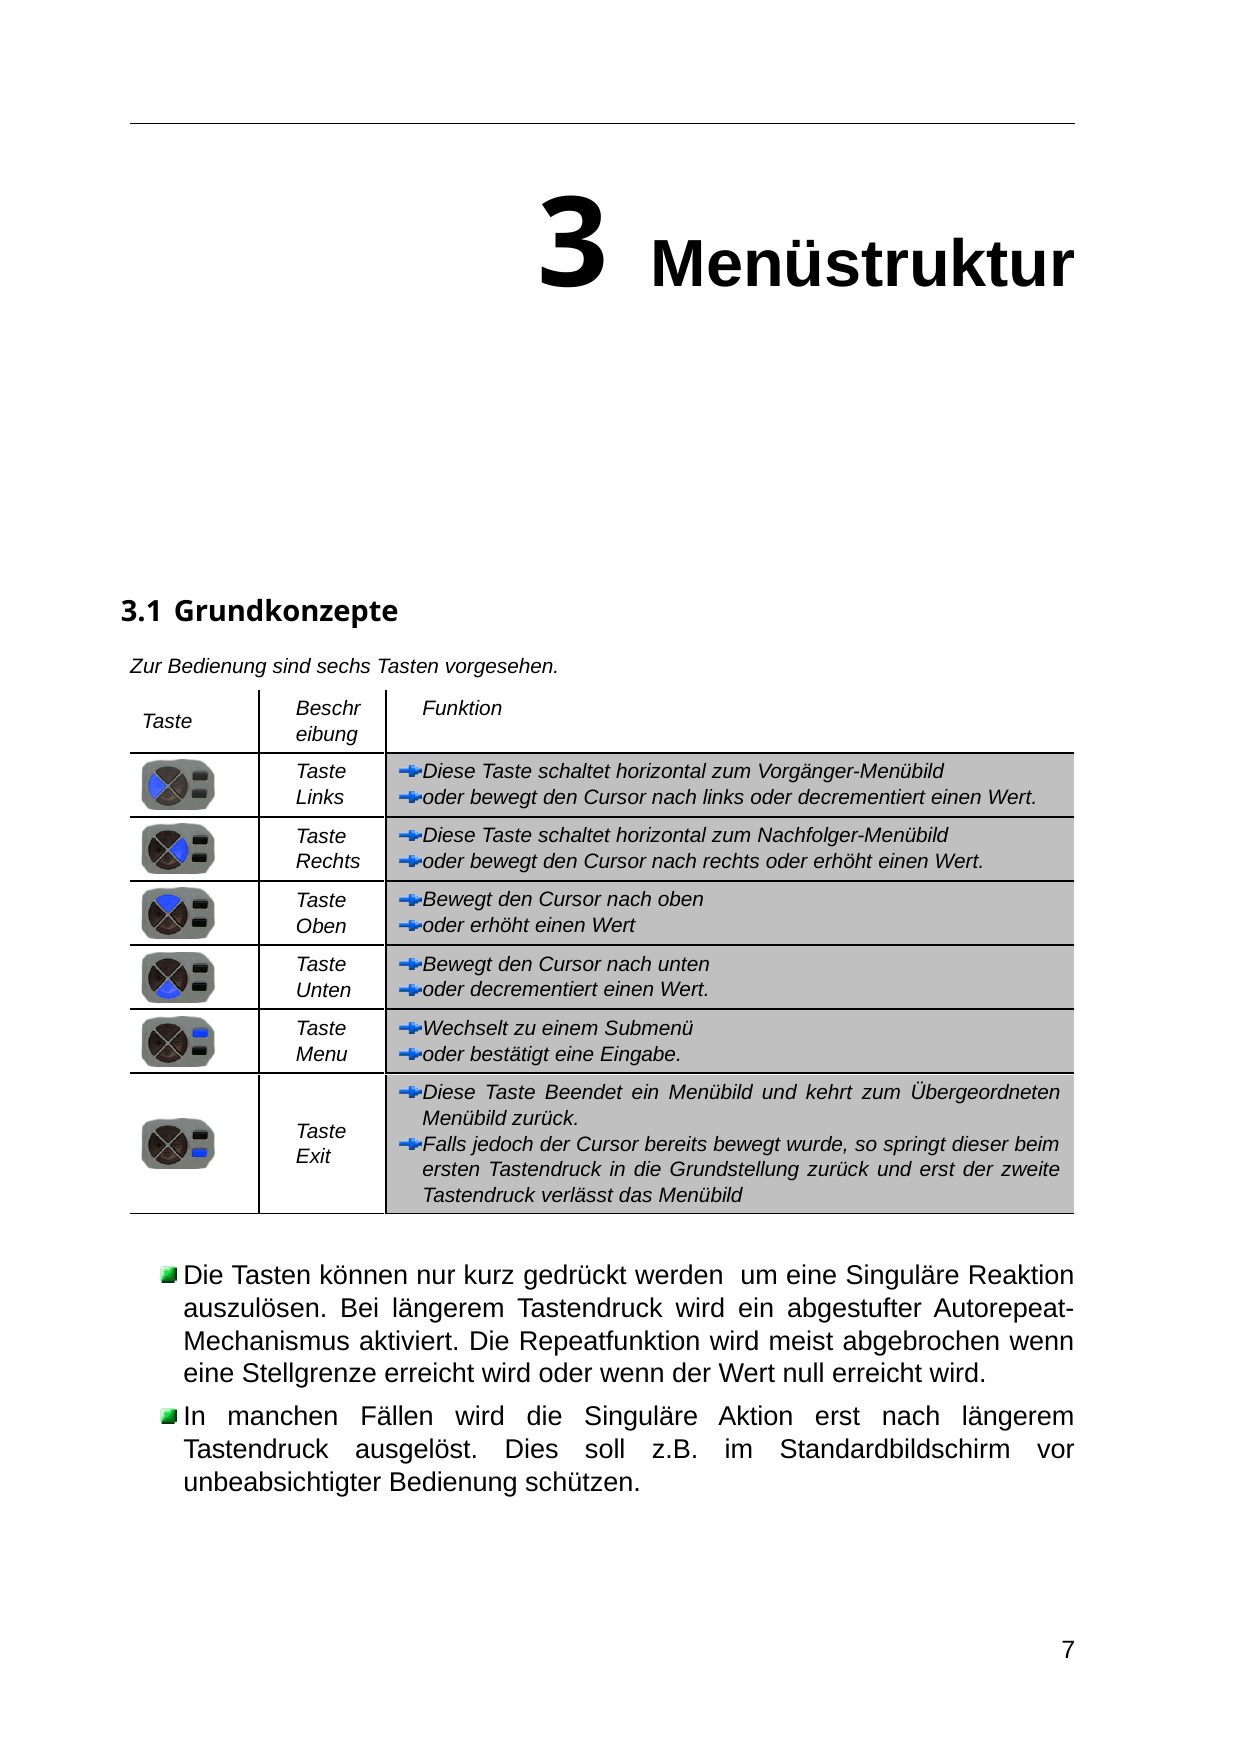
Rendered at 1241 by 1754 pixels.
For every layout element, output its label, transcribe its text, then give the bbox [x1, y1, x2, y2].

table_cell Bewegt den Cursor nach oben oder erhöht einen Wert [387, 882, 1074, 944]
table_header Taste [130, 690, 258, 752]
table_cell Taste Exit [260, 1075, 384, 1213]
table_cell [130, 882, 258, 944]
table_cell [130, 946, 258, 1008]
table_cell Diese Taste schaltet horizontal zum Vorgänger-Menübild oder bewegt den Cursor nach links oder decrementiert einen Wert. [387, 754, 1074, 816]
picture [399, 791, 422, 803]
table_header Beschreibung [260, 690, 384, 752]
table_cell Diese Taste schaltet horizontal zum Nachfolger-Menübild oder bewegt den Cursor nach rechts oder erhöht einen Wert. [387, 818, 1074, 880]
table_cell [130, 818, 258, 880]
table_header Funktion [387, 690, 1074, 752]
table_cell Diese Taste Beendet ein Menübild und kehrt zum Übergeordneten Menübild zurück. Falls jedoch der Cursor bereits bewegt wurde, so springt dieser beim ersten Tastendruck in die Grundstellung zurück und erst der zweite Tastendruck verlässt das Menübild [387, 1075, 1074, 1213]
picture [141, 952, 216, 1003]
table_cell Taste Rechts [260, 818, 384, 880]
table_cell [130, 754, 258, 816]
subtitle Grundkonzepte [121, 591, 1075, 630]
picture [399, 894, 422, 906]
picture [141, 887, 216, 939]
picture [141, 1016, 216, 1067]
table_cell [130, 1010, 258, 1072]
picture [399, 1086, 422, 1098]
text Zur Bedienung sind sechs Tasten vorgesehen. [130, 654, 1075, 678]
picture [399, 765, 422, 777]
table_cell Taste Menu [260, 1010, 384, 1072]
subtitle Menüstruktur [189, 152, 1075, 322]
table_cell Taste Oben [260, 882, 384, 944]
picture [399, 1048, 422, 1060]
picture [399, 855, 422, 867]
picture [399, 1138, 422, 1150]
table_cell [130, 1075, 258, 1213]
table_cell Wechselt zu einem Submenü oder bestätigt eine Eingabe. [387, 1010, 1074, 1072]
list In manchen Fällen wird die Singuläre Aktion erst nach längerem Tastendruck ausgelöst. Dies soll z.B. im Standardbildschirm vor unbeabsichtigter Bedienung schützen. [130, 1401, 1075, 1497]
picture [399, 920, 422, 931]
picture [399, 830, 422, 841]
picture [399, 958, 422, 970]
picture [141, 1118, 216, 1169]
picture [141, 759, 216, 810]
table_cell Taste Links [260, 754, 384, 816]
picture [160, 1266, 177, 1283]
table_cell Bewegt den Cursor nach unten oder decrementiert einen Wert. [387, 946, 1074, 1008]
picture [399, 1022, 422, 1034]
picture [160, 1408, 177, 1424]
picture [141, 823, 216, 874]
table_cell Taste Unten [260, 946, 384, 1008]
picture [399, 984, 422, 996]
list Die Tasten können nur kurz gedrückt werden um eine Singuläre Reaktion auszulösen. Bei längerem Tastendruck wird ein abgestufter Autorepeat-Mechanismus aktiviert. Die Repeatfunktion wird meist abgebrochen wenn eine Stellgrenze erreicht wird oder wenn der Wert null erreicht wird. [130, 1260, 1075, 1388]
